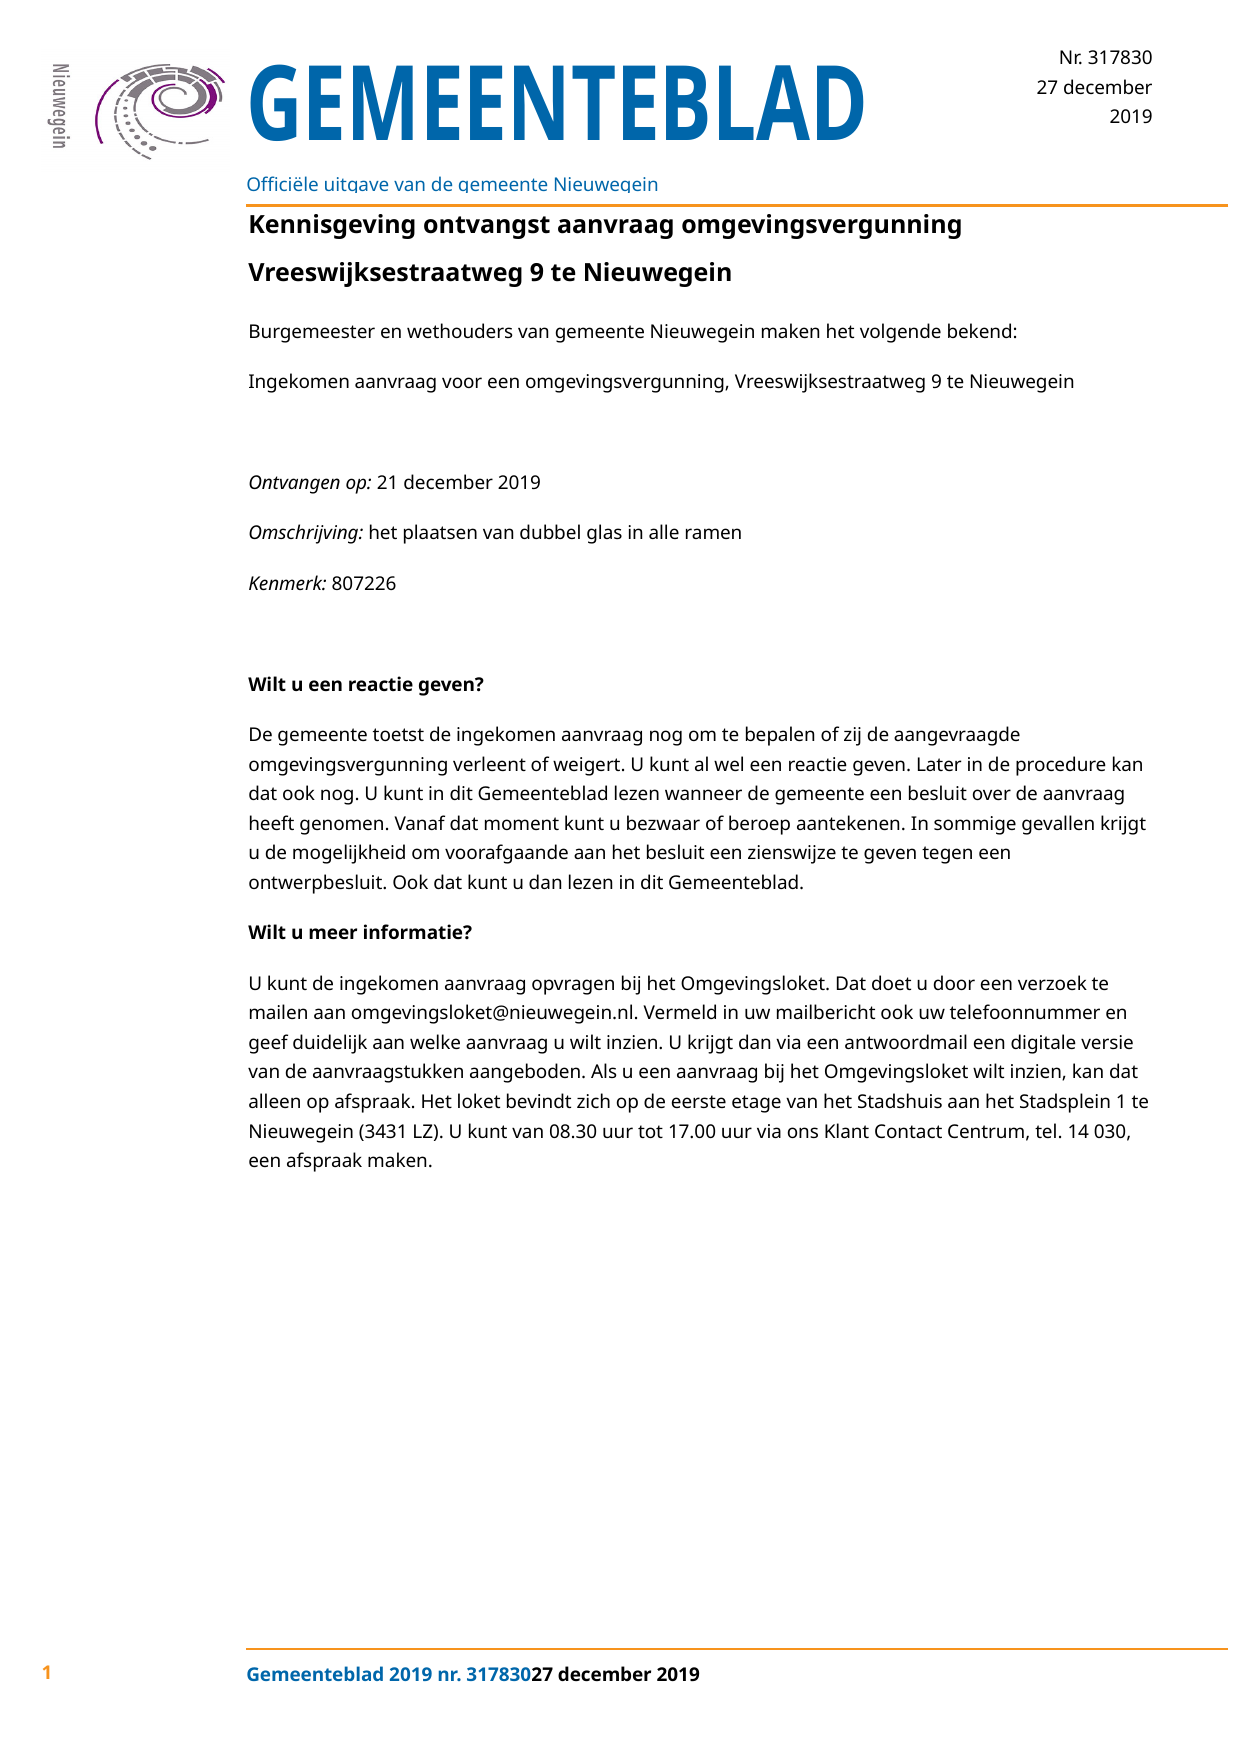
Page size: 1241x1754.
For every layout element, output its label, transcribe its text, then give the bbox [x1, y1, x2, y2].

text Burgemeester en wethouders van gemeente Nieuwegein maken het volgende bekend: [248, 318, 1152, 344]
text Wilt u een reactie geven? [248, 671, 1152, 697]
text Omschrijving: het plaatsen van dubbel glas in alle ramen [248, 519, 1152, 545]
text Kennisgeving ontvangst aanvraag omgevingsvergunning Vreeswijksestraatweg 9 te Nieuwegein [248, 207, 1152, 288]
text Ingekomen aanvraag voor een omgevingsvergunning, Vreeswijksestraatweg 9 te Nieuwegein [248, 368, 1152, 394]
text De gemeente toetst de ingekomen aanvraag nog om te bepalen of zij de aangevraagde omgevingsvergunning verleent of weigert. U kunt al wel een reactie geven. Later in de procedure kan dat ook nog. U kunt in dit Gemeenteblad lezen wanneer de gemeente een besluit over de aanvraag heeft genomen. Vanaf dat moment kunt u bezwaar of beroep aantekenen. In sommige gevallen krijgt u de mogelijkheid om voorafgaande aan het besluit een zienswijze te geven tegen een ontwerpbesluit. Ook dat kunt u dan lezen in dit Gemeenteblad. [248, 721, 1152, 895]
text U kunt de ingekomen aanvraag opvragen bij het Omgevingsloket. Dat doet u door een verzoek te mailen aan omgevingsloket@nieuwegein.nl. Vermeld in uw mailbericht ook uw telefoonnummer en geef duidelijk aan welke aanvraag u wilt inzien. U krijgt dan via een antwoordmail een digitale versie van de aanvraagstukken aangeboden. Als u een aanvraag bij het Omgevingsloket wilt inzien, kan dat alleen op afspraak. Het loket bevindt zich op de eerste etage van het Stadshuis aan het Stadsplein 1 te Nieuwegein (3431 LZ). U kunt van 08.30 uur tot 17.00 uur via ons Klant Contact Centrum, tel. 14 030, een afspraak maken. [248, 970, 1152, 1173]
picture [41, 47, 231, 172]
text Wilt u meer informatie? [248, 919, 1152, 945]
text Kenmerk: 807226 [248, 570, 1152, 596]
text Ontvangen op: 21 december 2019 [248, 469, 1152, 495]
